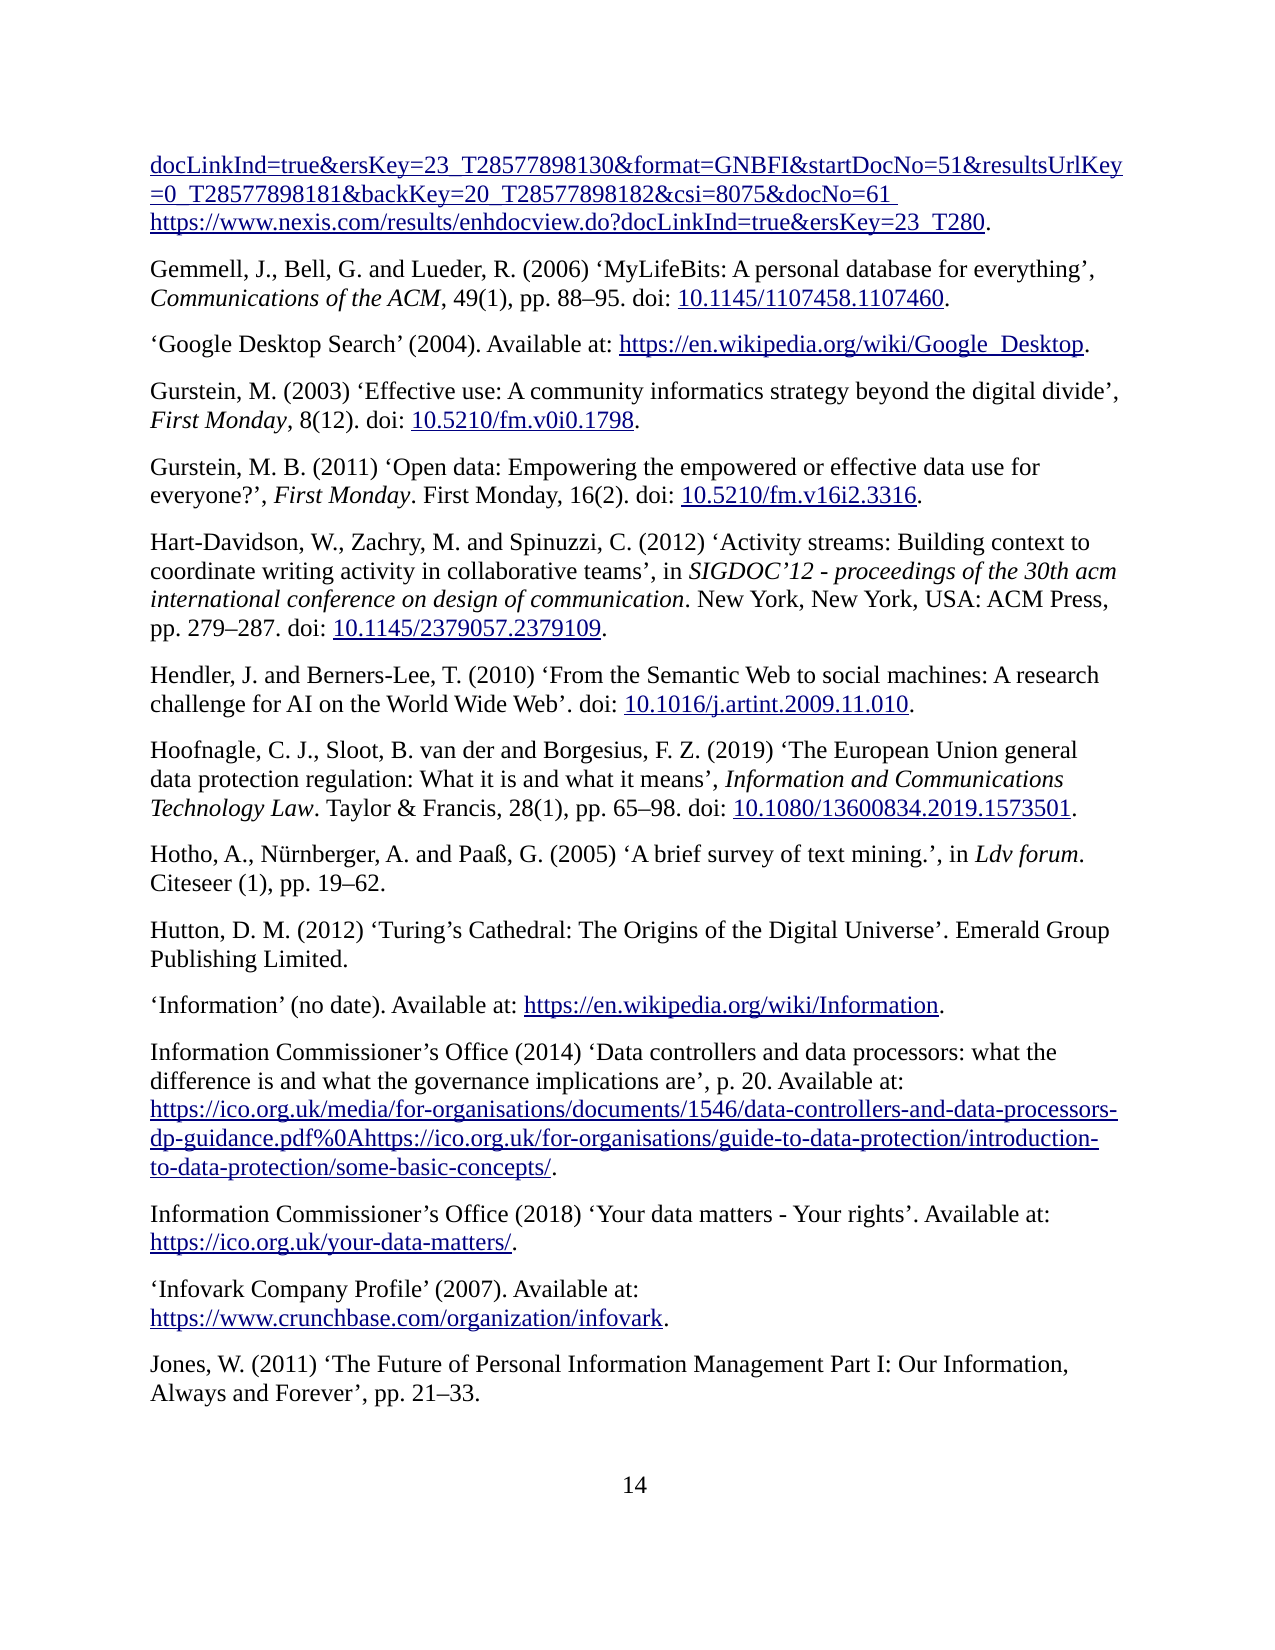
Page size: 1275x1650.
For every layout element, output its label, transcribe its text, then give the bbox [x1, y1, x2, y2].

text ‘Information’ (no date). Available at: https://en.wikipedia.org/wiki/Information. [150, 990, 1125, 1019]
text Hendler, J. and Berners-Lee, T. (2010) ‘From the Semantic Web to social machines: A research challenge for AI on the World Wide Web’. doi: 10.1016/j.artint.2009.11.010. [150, 660, 1125, 717]
text Gurstein, M. B. (2011) ‘Open data: Empowering the empowered or effective data use for everyone?’, First Monday. First Monday, 16(2). doi: 10.5210/fm.v16i2.3316. [150, 452, 1125, 509]
text Hotho, A., Nürnberger, A. and Paaß, G. (2005) ‘A brief survey of text mining.’, in Ldv forum. Citeseer (1), pp. 19–62. [150, 839, 1125, 897]
text Hart-Davidson, W., Zachry, M. and Spinuzzi, C. (2012) ‘Activity streams: Building context to coordinate writing activity in collaborative teams’, in SIGDOC’12 - proceedings of the 30th acm international conference on design of communication. New York, New York, USA: ACM Press, pp. 279–287. doi: 10.1145/2379057.2379109. [150, 527, 1125, 642]
text ‘Google Desktop Search’ (2004). Available at: https://en.wikipedia.org/wiki/Google_Desktop. [150, 329, 1125, 358]
text Jones, W. (2011) ‘The Future of Personal Information Management Part I: Our Information, Always and Forever’, pp. 21–33. [150, 1349, 1125, 1407]
text Gurstein, M. (2003) ‘Effective use: A community informatics strategy beyond the digital divide’, First Monday, 8(12). doi: 10.5210/fm.v0i0.1798. [150, 376, 1125, 434]
text Gemmell, J., Bell, G. and Lueder, R. (2006) ‘MyLifeBits: A personal database for everything’, Communications of the ACM, 49(1), pp. 88–95. doi: 10.1145/1107458.1107460. [150, 254, 1125, 312]
text Information Commissioner’s Office (2018) ‘Your data matters - Your rights’. Available at: https://ico.org.uk/your-data-matters/. [150, 1199, 1125, 1256]
text Hoofnagle, C. J., Sloot, B. van der and Borgesius, F. Z. (2019) ‘The European Union general data protection regulation: What it is and what it means’, Information and Communications Technology Law. Taylor & Francis, 28(1), pp. 65–98. doi: 10.1080/13600834.2019.1573501. [150, 735, 1125, 822]
text Information Commissioner’s Office (2014) ‘Data controllers and data processors: what the difference is and what the governance implications are’, p. 20. Available at: https://ico.org.uk/media/for-organisations/documents/1546/data-controllers-and-data-processors-dp-guidance.pdf%0Ahttps://ico.org.uk/for-organisations/guide-to-data-protection/introduction-to-data-protection/some-basic-concepts/. [150, 1037, 1125, 1181]
text docLinkInd=true&ersKey=23_T28577898130&format=GNBFI&startDocNo=51&resultsUrlKey=0_T28577898181&backKey=20_T28577898182&csi=8075&docNo=61 https://www.nexis.com/results/enhdocview.do?docLinkInd=true&ersKey=23_T280. [150, 150, 1125, 236]
text Hutton, D. M. (2012) ‘Turing’s Cathedral: The Origins of the Digital Universe’. Emerald Group Publishing Limited. [150, 915, 1125, 972]
text ‘Infovark Company Profile’ (2007). Available at: https://www.crunchbase.com/organization/infovark. [150, 1274, 1125, 1332]
